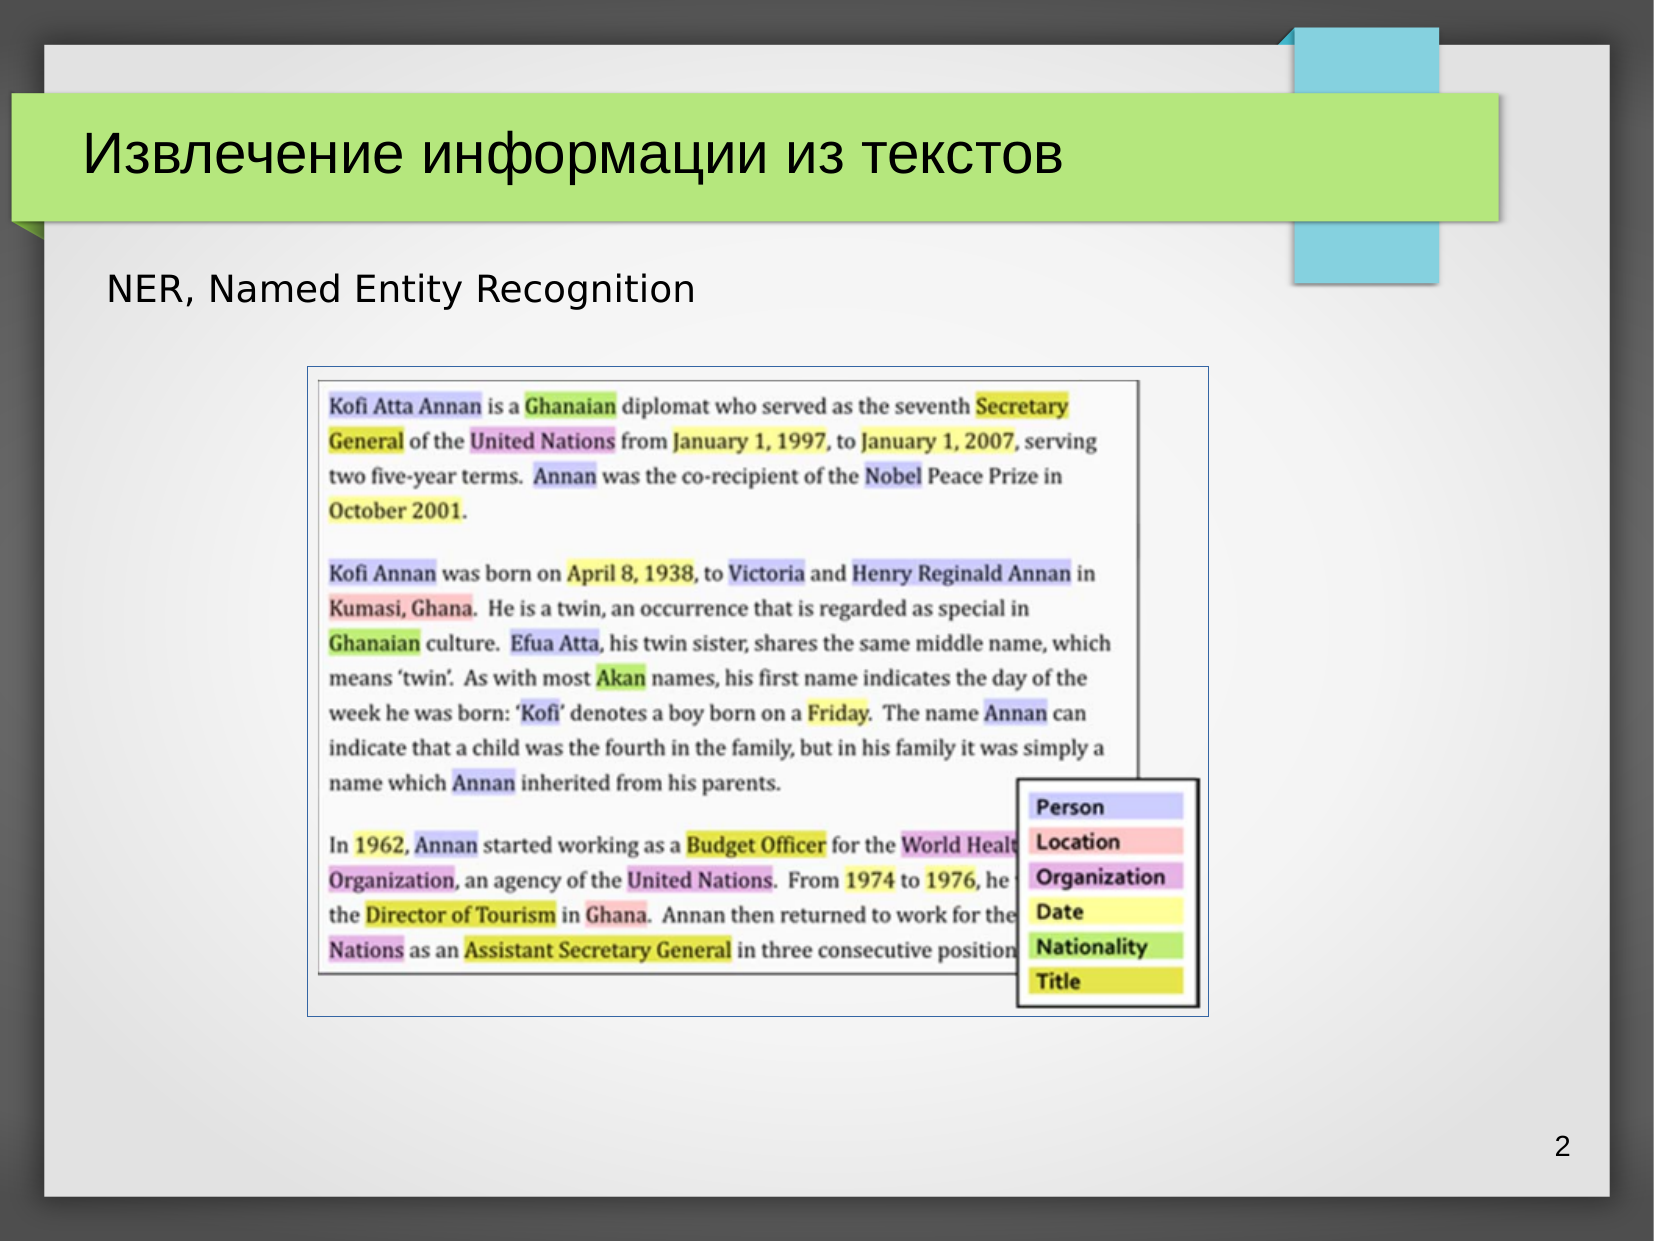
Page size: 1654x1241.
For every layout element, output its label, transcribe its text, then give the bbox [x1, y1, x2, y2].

text_box NER, Named Еntity Recognition [91, 260, 1028, 363]
title Извлечение информации из текстов [82, 121, 1170, 187]
picture [0, 0, 1654, 1241]
